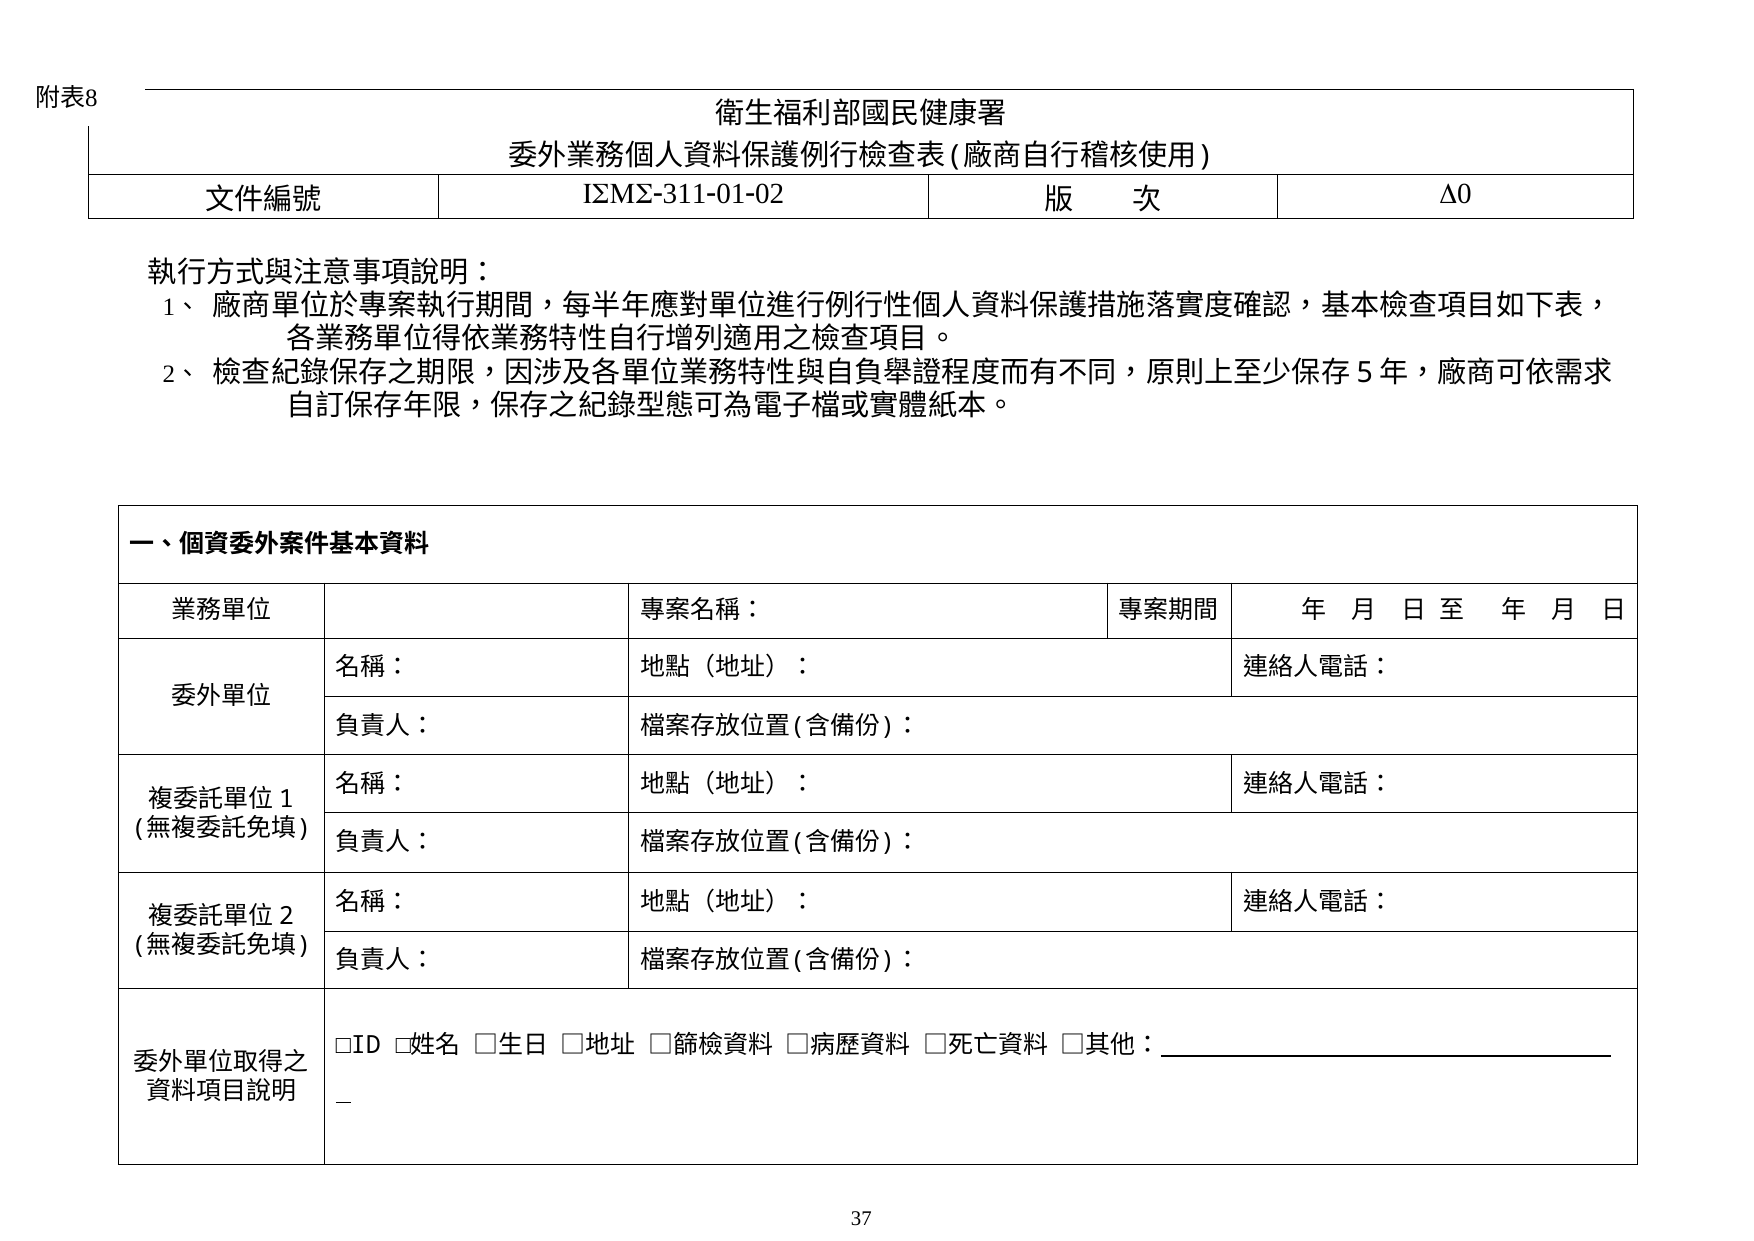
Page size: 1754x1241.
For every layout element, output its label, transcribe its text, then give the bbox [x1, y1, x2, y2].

table_cell 複委託單位2 (無複委託免填) [119, 873, 324, 988]
table_cell 名稱： [325, 755, 628, 812]
table_cell 名稱： [325, 639, 628, 696]
table_cell 負責人： [325, 697, 628, 754]
table_cell 連絡人電話： [1232, 639, 1637, 696]
text 執行方式與注意事項說明： [148, 255, 1616, 289]
table_cell 檔案存放位置(含備份)： [629, 697, 1637, 754]
table_cell 專案名稱： [629, 584, 1107, 637]
table_cell □ID □姓名 □生日 □地址 □篩檢資料 □病歷資料 □死亡資料 □其他： [325, 989, 1637, 1164]
table_cell 業務單位 [119, 584, 324, 637]
table_cell 地點（地址）： [629, 639, 1231, 696]
list 廠商單位於專案執行期間，每半年應對單位進行例行性個人資料保護措施落實度確認，基本檢查項目如下表，各業務單位得依業務特性自行增列適用之檢查項目。 [162, 289, 1616, 355]
table_cell 專案期間 [1108, 584, 1231, 637]
table_header 一、個資委外案件基本資料 [119, 506, 1637, 582]
table_cell 地點（地址）： [629, 873, 1231, 931]
table_cell 複委託單位1 (無複委託免填) [119, 755, 324, 872]
table_cell 委外單位 [119, 639, 324, 754]
table_cell 名稱： [325, 873, 628, 931]
list 檢查紀錄保存之期限，因涉及各單位業務特性與自負舉證程度而有不同，原則上至少保存5年，廠商可依需求自訂保存年限，保存之紀錄型態可為電子檔或實體紙本。 [162, 355, 1616, 422]
table_cell 委外單位取得之資料項目說明 [119, 989, 324, 1164]
table_cell 負責人： [325, 932, 628, 988]
table_cell 地點（地址）： [629, 755, 1231, 812]
table_cell 負責人： [325, 813, 628, 872]
table_cell 檔案存放位置(含備份)： [629, 813, 1637, 872]
table_cell 檔案存放位置(含備份)： [629, 932, 1637, 988]
table_cell 年 月 日 至 年 月 日 [1232, 584, 1637, 637]
text 附表 [35, 77, 130, 114]
text [20, 70, 145, 126]
table_cell 連絡人電話： [1232, 873, 1637, 931]
table_cell 連絡人電話： [1232, 755, 1637, 812]
table_cell [325, 584, 628, 637]
